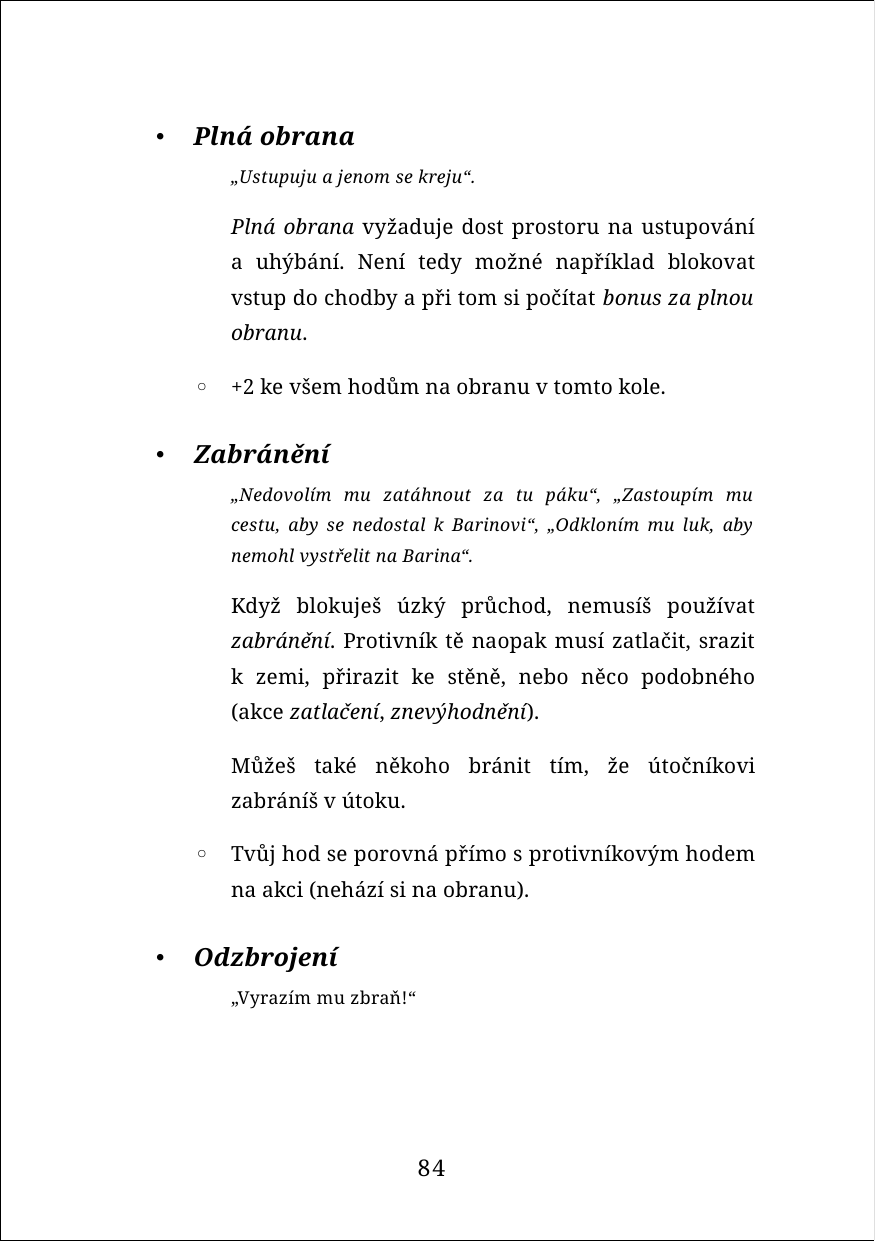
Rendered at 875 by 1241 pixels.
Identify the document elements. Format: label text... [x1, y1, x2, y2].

list „Ustupuju a jenom se kreju“. [193, 164, 756, 188]
list „Vyrazím mu zbraň!“ [193, 986, 756, 1010]
list +2 ke všem hodům na obranu v tomto kole. [193, 372, 756, 400]
list Tvůj hod se porovná přímo s protivníkovým hodem na akci (nehází si na obranu). [193, 839, 756, 903]
list Když blokuješ úzký průchod, nemusíš používat zabránění. Protivník tě naopak musí zatlačit, srazit k zemi, přirazit ke stěně, nebo něco podobného (akce zatlačení, znevýhodnění). [193, 591, 756, 726]
list Můžeš také někoho bránit tím, že útočníkovi zabráníš v útoku. [193, 751, 756, 815]
subtitle Zabránění [156, 437, 756, 471]
subtitle Plná obrana [156, 118, 756, 152]
subtitle Odzbrojení [156, 940, 756, 974]
list Plná obrana vyžaduje dost prostoru na ustupování a uhýbání. Není tedy možné například blokovat vstup do chodby a při tom si počítat bonus za plnou obranu. [193, 212, 756, 347]
list „Nedovolím mu zatáhnout za tu páku“, „Zastoupím mu cestu, aby se nedostal k Barinovi“, „Odkloním mu luk, aby nemohl vystřelit na Barina“. [193, 483, 756, 567]
